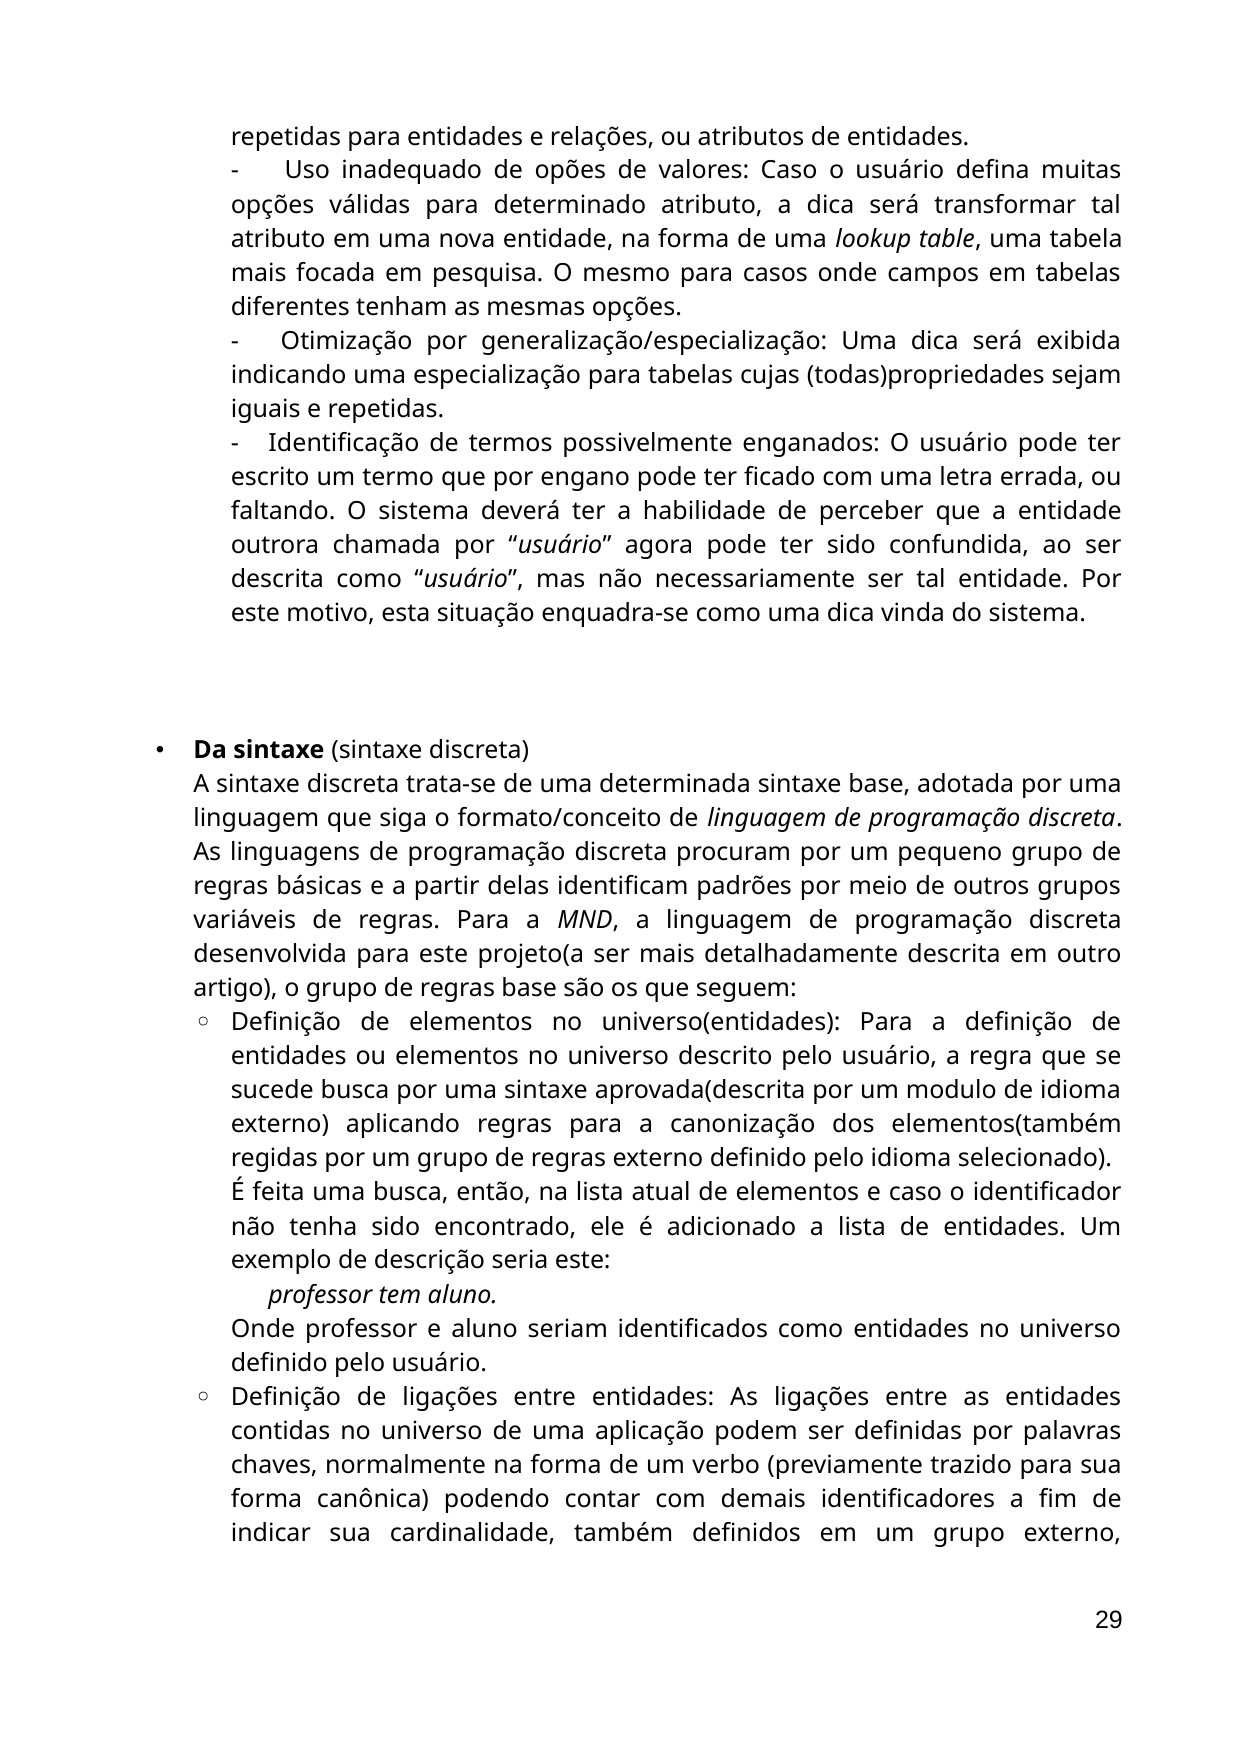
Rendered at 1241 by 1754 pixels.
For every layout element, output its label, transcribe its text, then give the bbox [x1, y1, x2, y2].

list - Uso inadequado de opões de valores: Caso o usuário defina muitas opções válidas para determinado atributo, a dica será transformar tal atributo em uma nova entidade, na forma de uma lookup table, uma tabela mais focada em pesquisa. O mesmo para casos onde campos em tabelas diferentes tenham as mesmas opções. [193, 152, 1122, 322]
list Da sintaxe (sintaxe discreta) [156, 731, 1122, 765]
list - Identificação de termos possivelmente enganados: O usuário pode ter escrito um termo que por engano pode ter ficado com uma letra errada, ou faltando. O sistema deverá ter a habilidade de perceber que a entidade outrora chamada por “usuário” agora pode ter sido confundida, ao ser descrita como “usuário”, mas não necessariamente ser tal entidade. Por este motivo, esta situação enquadra-se como uma dica vinda do sistema. [193, 425, 1122, 629]
list - Otimização por generalização/especialização: Uma dica será exibida indicando uma especialização para tabelas cujas (todas)propriedades sejam iguais e repetidas. [193, 322, 1122, 425]
list A sintaxe discreta trata-se de uma determinada sintaxe base, adotada por uma linguagem que siga o formato/conceito de linguagem de programação discreta. As linguagens de programação discreta procuram por um pequeno grupo de regras básicas e a partir delas identificam padrões por meio de outros grupos variáveis de regras. Para a MND, a linguagem de programação discreta desenvolvida para este projeto(a ser mais detalhadamente descrita em outro artigo), o grupo de regras base são os que seguem: [156, 765, 1122, 1004]
list É feita uma busca, então, na lista atual de elementos e caso o identificador não tenha sido encontrado, ele é adicionado a lista de entidades. Um exemplo de descrição seria este: [193, 1174, 1122, 1276]
list Onde professor e aluno seriam identificados como entidades no universo definido pelo usuário. [193, 1310, 1122, 1378]
list professor tem aluno. [231, 1276, 1122, 1310]
list Definição de ligações entre entidades: As ligações entre as entidades contidas no universo de uma aplicação podem ser definidas por palavras chaves, normalmente na forma de um verbo (previamente trazido para sua forma canônica) podendo contar com demais identificadores a fim de indicar sua cardinalidade, também definidos em um grupo externo, [193, 1378, 1122, 1549]
list repetidas para entidades e relações, ou atributos de entidades. [193, 118, 1122, 152]
list Definição de elementos no universo(entidades): Para a definição de entidades ou elementos no universo descrito pelo usuário, a regra que se sucede busca por uma sintaxe aprovada(descrita por um modulo de idioma externo) aplicando regras para a canonização dos elementos(também regidas por um grupo de regras externo definido pelo idioma selecionado). [193, 1004, 1122, 1174]
